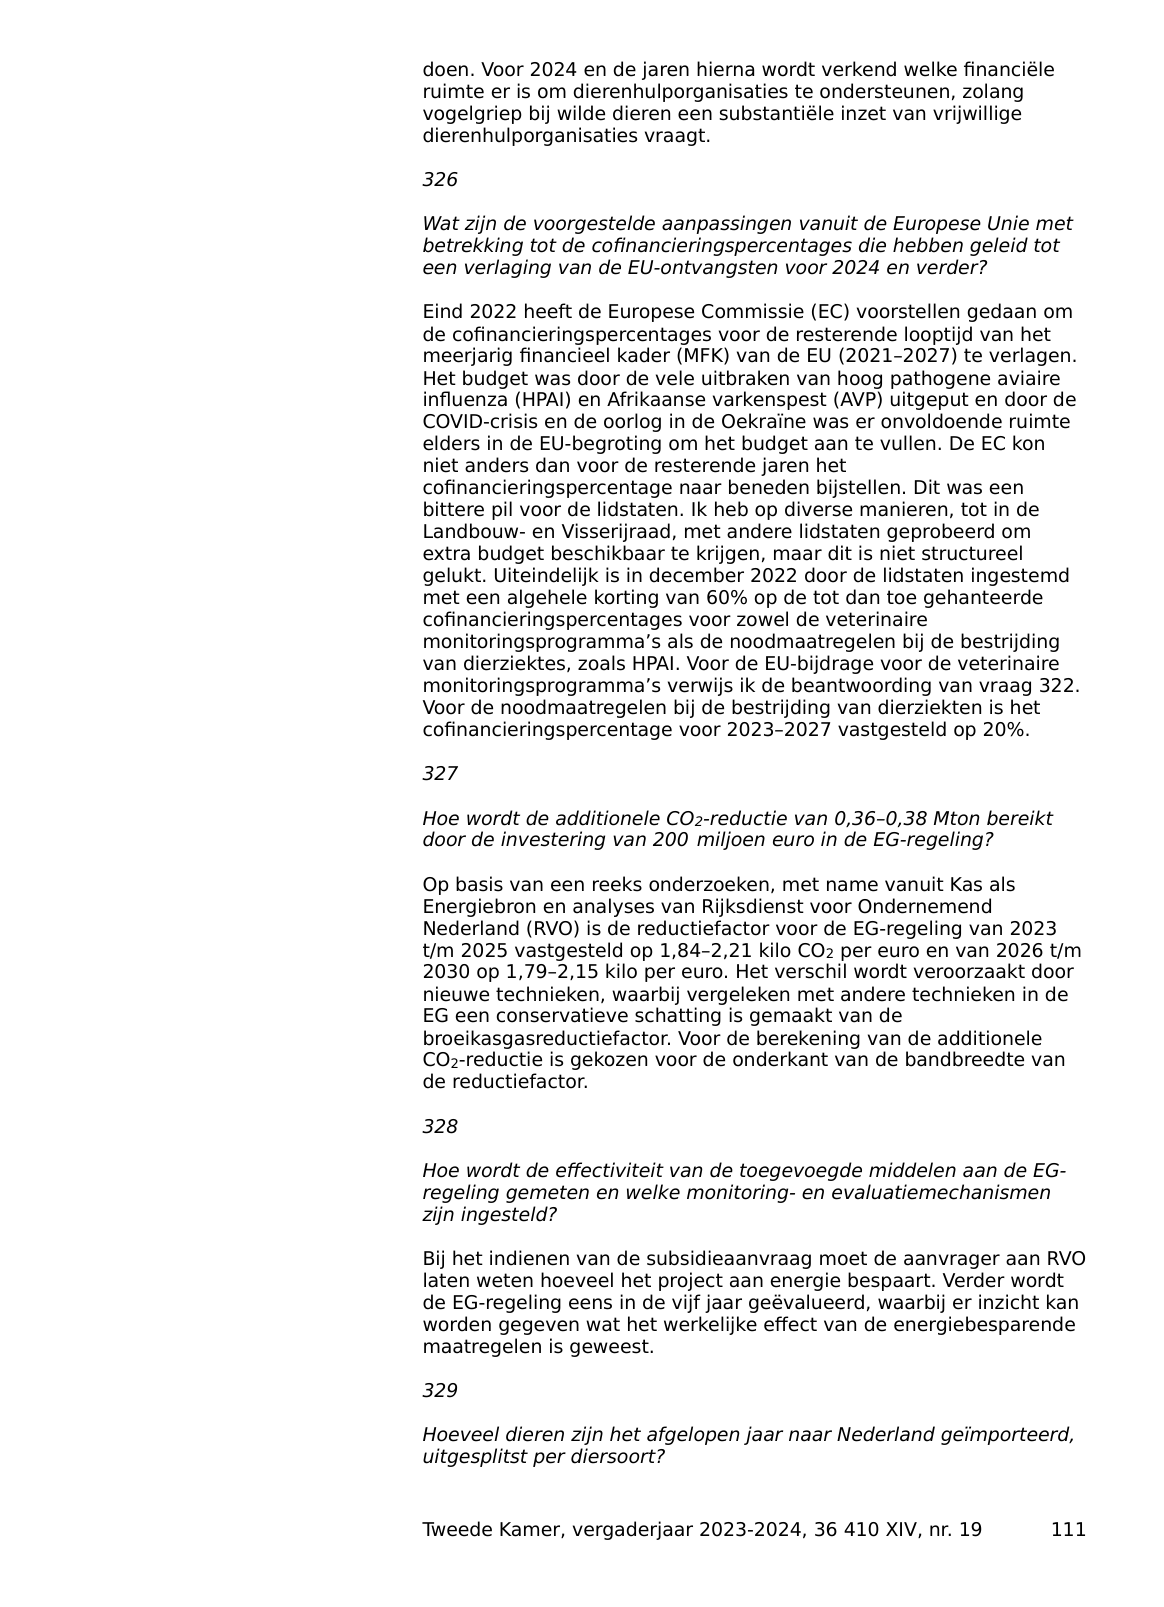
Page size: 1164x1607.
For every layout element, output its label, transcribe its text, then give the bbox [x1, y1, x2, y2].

text doen. Voor 2024 en de jaren hierna wordt verkend welke financiële ruimte er is om dierenhulporganisaties te ondersteunen, zolang vogelgriep bij wilde dieren een substantiële inzet van vrijwillige dierenhulporganisaties vraagt. [422, 59, 1087, 147]
text Hoe wordt de effectiviteit van de toegevoegde middelen aan de EG-regeling gemeten en welke monitoring- en evaluatiemechanismen zijn ingesteld? [422, 1160, 1087, 1226]
text Wat zijn de voorgestelde aanpassingen vanuit de Europese Unie met betrekking tot de cofinancieringspercentages die hebben geleid tot een verlaging van de EU-ontvangsten voor 2024 en verder? [422, 213, 1087, 279]
subtitle 328 [422, 1116, 1087, 1137]
text Eind 2022 heeft de Europese Commissie (EC) voorstellen gedaan om de cofinancieringspercentages voor de resterende looptijd van het meerjarig financieel kader (MFK) van de EU (2021–2027) te verlagen. Het budget was door de vele uitbraken van hoog pathogene aviaire influenza (HPAI) en Afrikaanse varkenspest (AVP) uitgeput en door de COVID-crisis en de oorlog in de Oekraïne was er onvoldoende ruimte elders in de EU-begroting om het budget aan te vullen. De EC kon niet anders dan voor de resterende jaren het cofinancieringspercentage naar beneden bijstellen. Dit was een bittere pil voor de lidstaten. Ik heb op diverse manieren, tot in de Landbouw- en Visserijraad, met andere lidstaten geprobeerd om extra budget beschikbaar te krijgen, maar dit is niet structureel gelukt. Uiteindelijk is in december 2022 door de lidstaten ingestemd met een algehele korting van 60% op de tot dan toe gehanteerde cofinancieringspercentages voor zowel de veterinaire monitoringsprogramma’s als de noodmaatregelen bij de bestrijding van dierziektes, zoals HPAI. Voor de EU-bijdrage voor de veterinaire monitoringsprogramma’s verwijs ik de beantwoording van vraag 322. Voor de noodmaatregelen bij de bestrijding van dierziekten is het cofinancieringspercentage voor 2023–2027 vastgesteld op 20%. [422, 301, 1087, 741]
text Hoe wordt de additionele CO2-reductie van 0,36–0,38 Mton bereikt door de investering van 200 miljoen euro in de EG-regeling? [422, 807, 1087, 851]
subtitle 327 [422, 763, 1087, 785]
subtitle 326 [422, 169, 1087, 191]
text Hoeveel dieren zijn het afgelopen jaar naar Nederland geïmporteerd, uitgesplitst per diersoort? [422, 1424, 1087, 1468]
text Op basis van een reeks onderzoeken, met name vanuit Kas als Energiebron en analyses van Rijksdienst voor Ondernemend Nederland (RVO) is de reductiefactor voor de EG-regeling van 2023 t/m 2025 vastgesteld op 1,84–2,21 kilo CO2 per euro en van 2026 t/m 2030 op 1,79–2,15 kilo per euro. Het verschil wordt veroorzaakt door nieuwe technieken, waarbij vergeleken met andere technieken in de EG een conservatieve schatting is gemaakt van de broeikasgasreductiefactor. Voor de berekening van de additionele CO2-reductie is gekozen voor de onderkant van de bandbreedte van de reductiefactor. [422, 873, 1087, 1093]
text Bij het indienen van de subsidieaanvraag moet de aanvrager aan RVO laten weten hoeveel het project aan energie bespaart. Verder wordt de EG-regeling eens in de vijf jaar geëvalueerd, waarbij er inzicht kan worden gegeven wat het werkelijke effect van de energiebesparende maatregelen is geweest. [422, 1248, 1087, 1358]
subtitle 329 [422, 1380, 1087, 1402]
